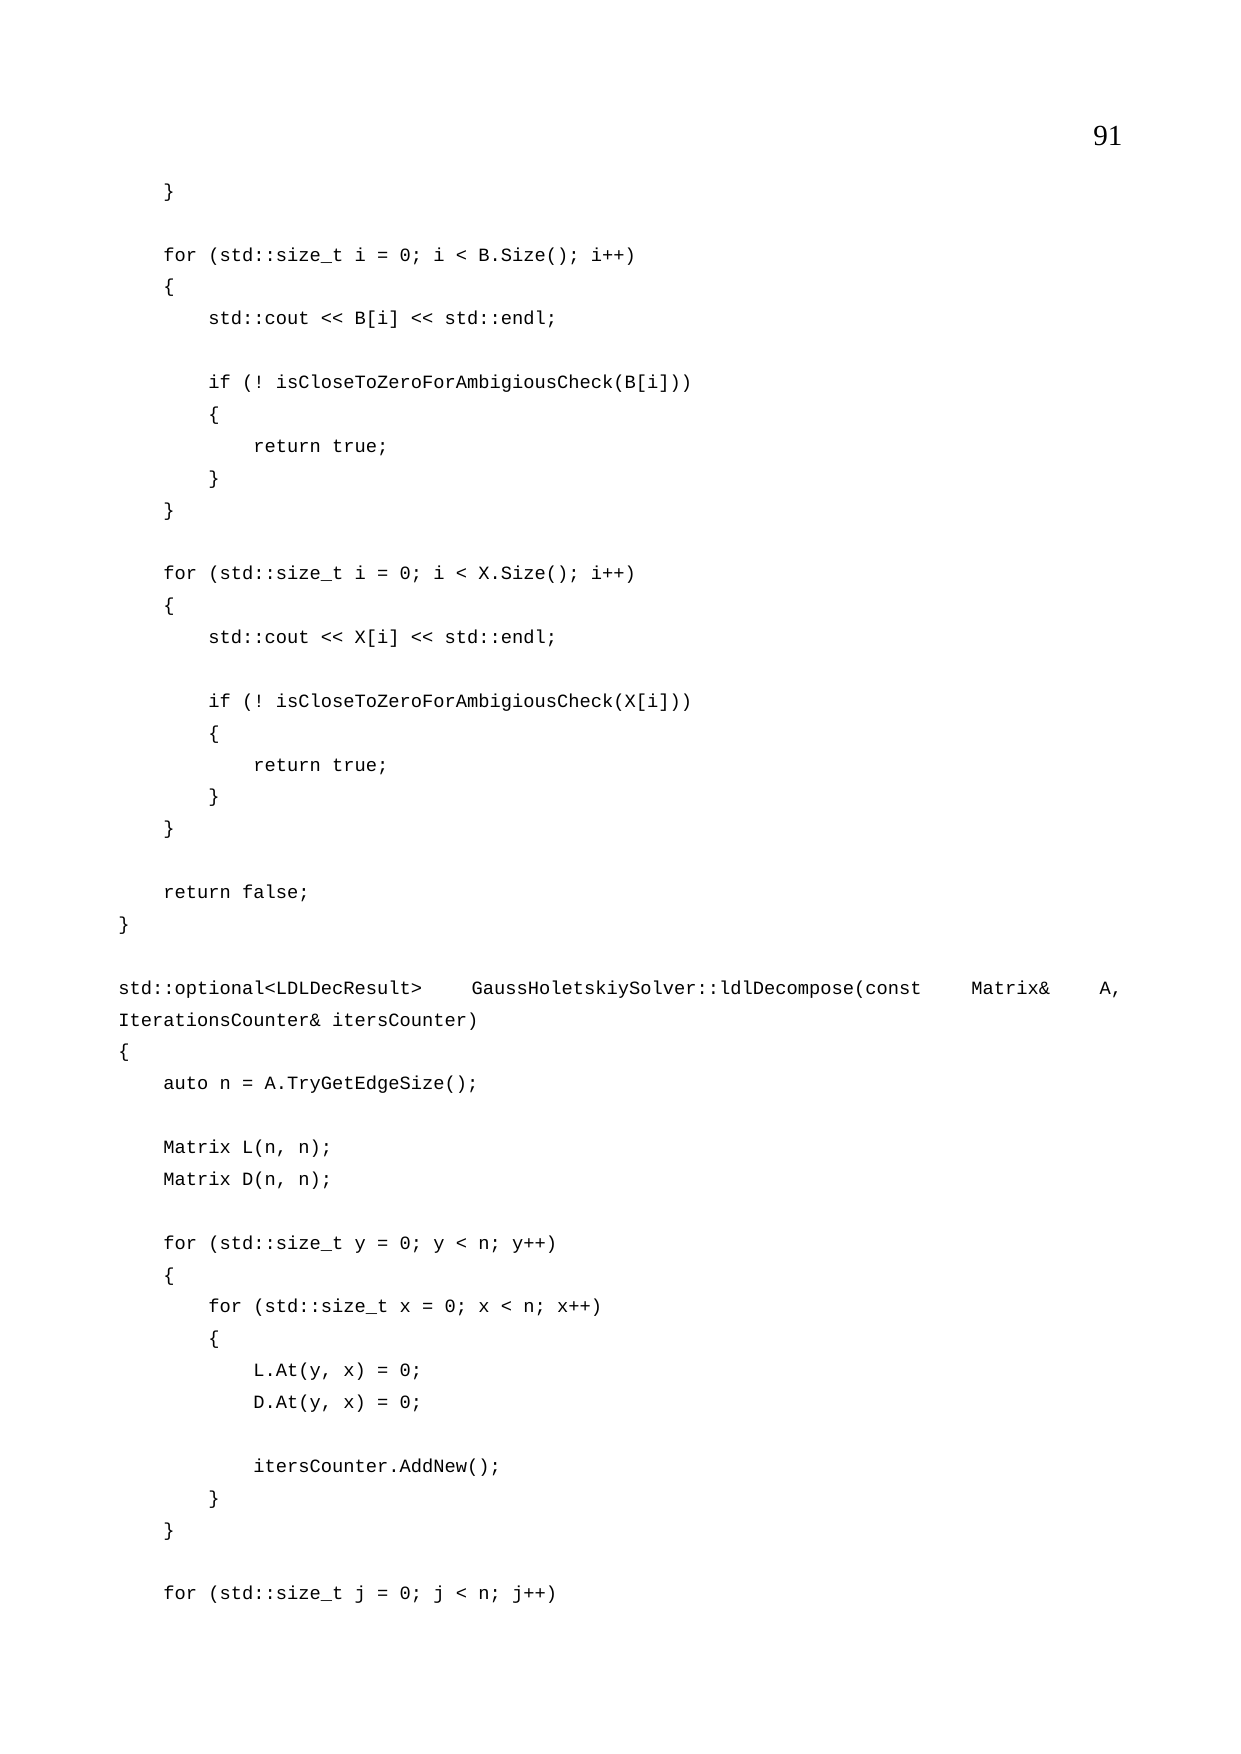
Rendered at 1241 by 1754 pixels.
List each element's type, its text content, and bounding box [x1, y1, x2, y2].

text { [118, 596, 1122, 617]
text } [118, 1520, 1122, 1542]
text for (std::size_t i = 0; i < X.Size(); i++) [118, 564, 1122, 585]
text itersCounter.AddNew(); [118, 1457, 1122, 1478]
text return true; [118, 755, 1122, 777]
text } [118, 1488, 1122, 1510]
text for (std::size_t j = 0; j < n; j++) [118, 1584, 1122, 1605]
text L.At(y, x) = 0; [118, 1361, 1122, 1382]
text return true; [118, 437, 1122, 458]
text if (! isCloseToZeroForAmbigiousCheck(X[i])) [118, 692, 1122, 713]
text Matrix D(n, n); [118, 1170, 1122, 1191]
text for (std::size_t y = 0; y < n; y++) [118, 1233, 1122, 1255]
text { [118, 277, 1122, 298]
text std::cout << X[i] << std::endl; [118, 628, 1122, 649]
text { [118, 1265, 1122, 1287]
text } [118, 787, 1122, 808]
text } [118, 819, 1122, 840]
text { [118, 1042, 1122, 1063]
text std::optional<LDLDecResult> GaussHoletskiySolver::ldlDecompose(const Matrix& A, IterationsCounter& itersCounter) [118, 978, 1122, 1032]
text for (std::size_t i = 0; i < B.Size(); i++) [118, 245, 1122, 267]
text { [118, 723, 1122, 745]
text { [118, 405, 1122, 426]
text if (! isCloseToZeroForAmbigiousCheck(B[i])) [118, 373, 1122, 394]
text } [118, 468, 1122, 490]
text D.At(y, x) = 0; [118, 1393, 1122, 1414]
text } [118, 500, 1122, 522]
text std::cout << B[i] << std::endl; [118, 309, 1122, 330]
text for (std::size_t x = 0; x < n; x++) [118, 1297, 1122, 1318]
text auto n = A.TryGetEdgeSize(); [118, 1074, 1122, 1095]
text } [118, 915, 1122, 936]
text return false; [118, 883, 1122, 904]
text Matrix L(n, n); [118, 1138, 1122, 1159]
text } [118, 182, 1122, 203]
text { [118, 1329, 1122, 1350]
